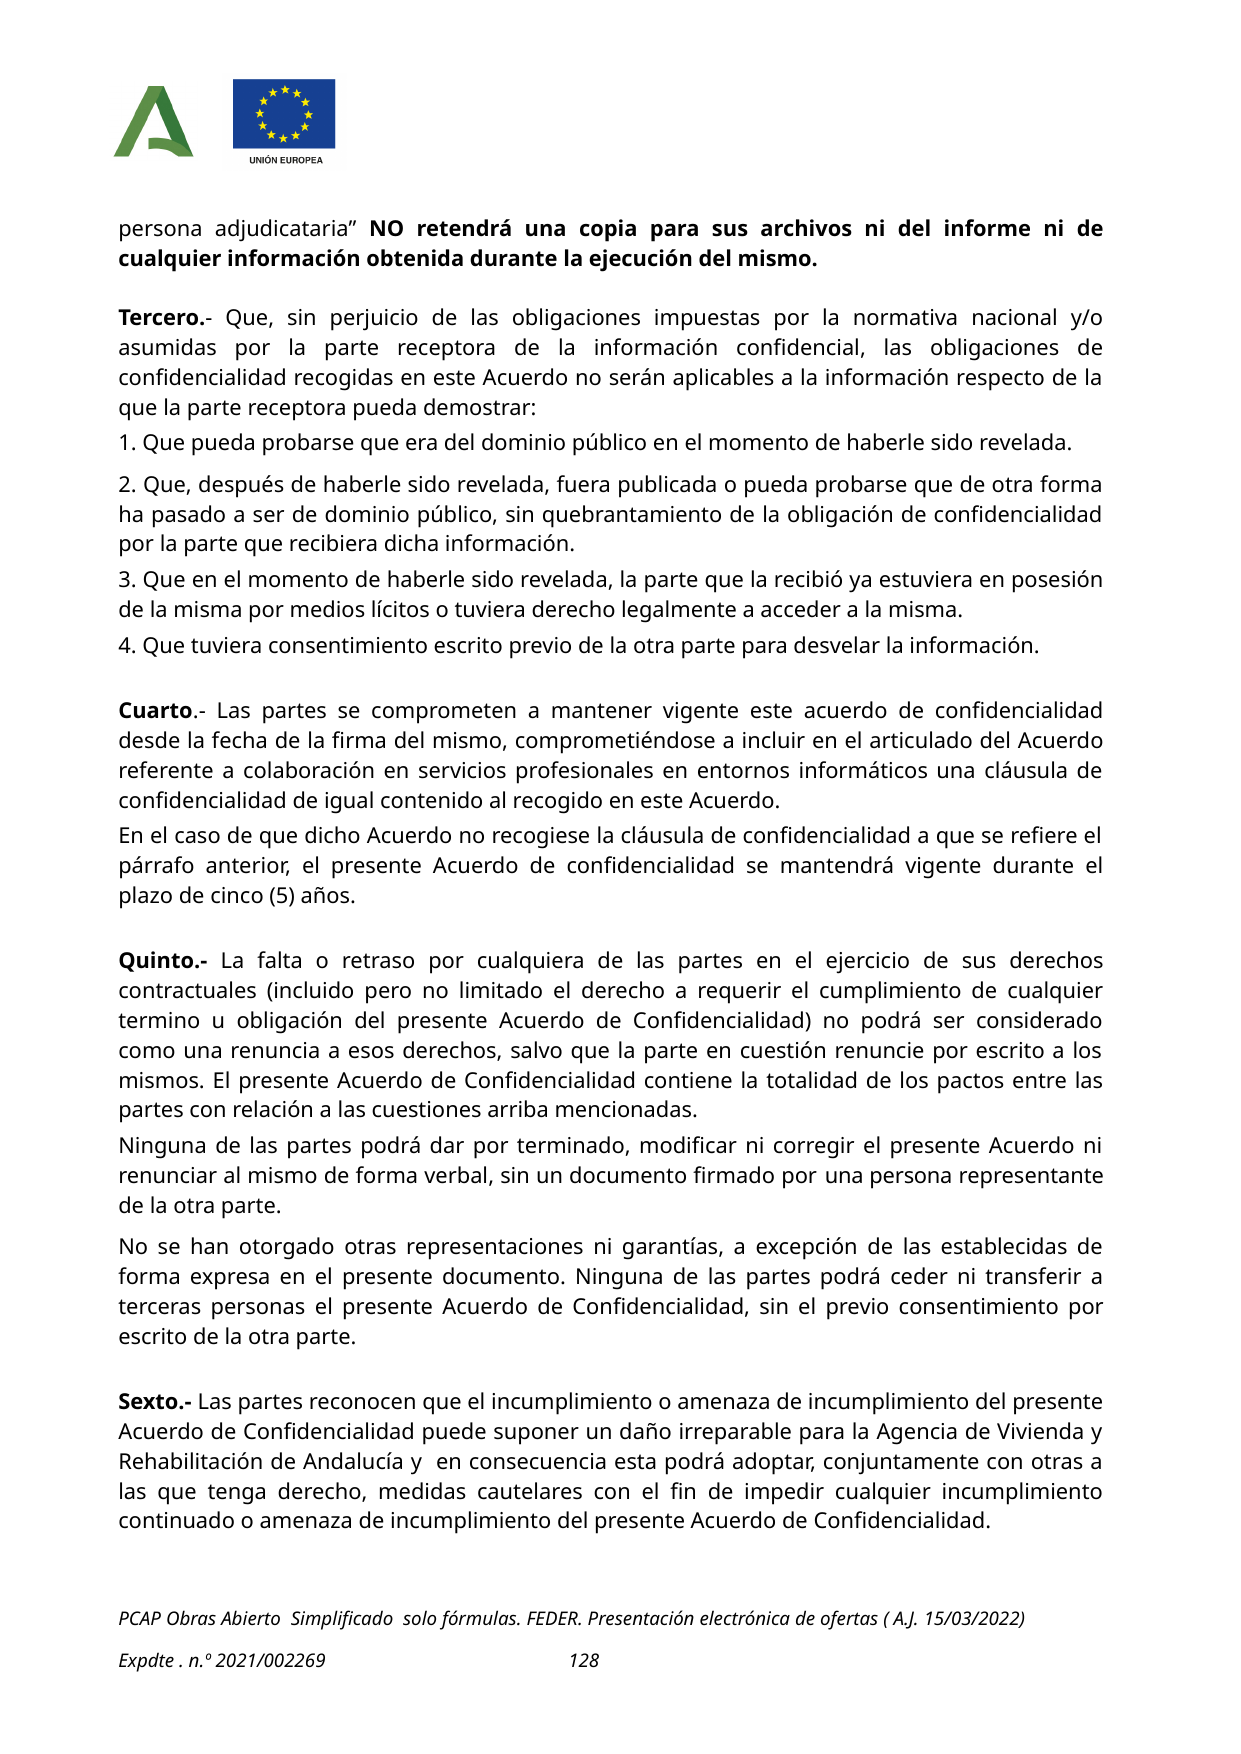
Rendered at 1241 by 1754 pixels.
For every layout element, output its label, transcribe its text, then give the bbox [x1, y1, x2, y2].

text persona adjudicataria” NO retendrá una copia para sus archivos ni del informe ni de cualquier información obtenida durante la ejecución del mismo. [118, 213, 1104, 272]
text Tercero.- Que, sin perjuicio de las obligaciones impuestas por la normativa nacional y/o asumidas por la parte receptora de la información confidencial, las obligaciones de confidencialidad recogidas en este Acuerdo no serán aplicables a la información respecto de la que la parte receptora pueda demostrar: [118, 302, 1104, 421]
text Quinto.- La falta o retraso por cualquiera de las partes en el ejercicio de sus derechos contractuales (incluido pero no limitado el derecho a requerir el cumplimiento de cualquier termino u obligación del presente Acuerdo de Confidencialidad) no podrá ser considerado como una renuncia a esos derechos, salvo que la parte en cuestión renuncie por escrito a los mismos. El presente Acuerdo de Confidencialidad contiene la totalidad de los pactos entre las partes con relación a las cuestiones arriba mencionadas. [118, 945, 1104, 1124]
text Sexto.- Las partes reconocen que el incumplimiento o amenaza de incumplimiento del presente Acuerdo de Confidencialidad puede suponer un daño irreparable para la Agencia de Vivienda y Rehabilitación de Andalucía y en consecuencia esta podrá adoptar, conjuntamente con otras a las que tenga derecho, medidas cautelares con el fin de impedir cualquier incumplimiento continuado o amenaza de incumplimiento del presente Acuerdo de Confidencialidad. [118, 1386, 1104, 1535]
picture [109, 81, 198, 161]
text 2. Que, después de haberle sido revelada, fuera publicada o pueda probarse que de otra forma ha pasado a ser de dominio público, sin quebrantamiento de la obligación de confidencialidad por la parte que recibiera dicha información. [118, 469, 1104, 558]
text 1. Que pueda probarse que era del dominio público en el momento de haberle sido revelada. [118, 427, 1104, 457]
picture [221, 73, 347, 171]
text Ninguna de las partes podrá dar por terminado, modificar ni corregir el presente Acuerdo ni renunciar al mismo de forma verbal, sin un documento firmado por una persona representante de la otra parte. [118, 1130, 1104, 1219]
text 3. Que en el momento de haberle sido revelada, la parte que la recibió ya estuviera en posesión de la misma por medios lícitos o tuviera derecho legalmente a acceder a la misma. [118, 564, 1104, 624]
text No se han otorgado otras representaciones ni garantías, a excepción de las establecidas de forma expresa en el presente documento. Ninguna de las partes podrá ceder ni transferir a terceras personas el presente Acuerdo de Confidencialidad, sin el previo consentimiento por escrito de la otra parte. [118, 1231, 1104, 1351]
text 4. Que tuviera consentimiento escrito previo de la otra parte para desvelar la información. [118, 630, 1104, 659]
text Cuarto.- Las partes se comprometen a mantener vigente este acuerdo de confidencialidad desde la fecha de la firma del mismo, comprometiéndose a incluir en el articulado del Acuerdo referente a colaboración en servicios profesionales en entornos informáticos una cláusula de confidencialidad de igual contenido al recogido en este Acuerdo. [118, 695, 1104, 814]
text En el caso de que dicho Acuerdo no recogiese la cláusula de confidencialidad a que se refiere el párrafo anterior, el presente Acuerdo de confidencialidad se mantendrá vigente durante el plazo de cinco (5) años. [118, 820, 1104, 910]
